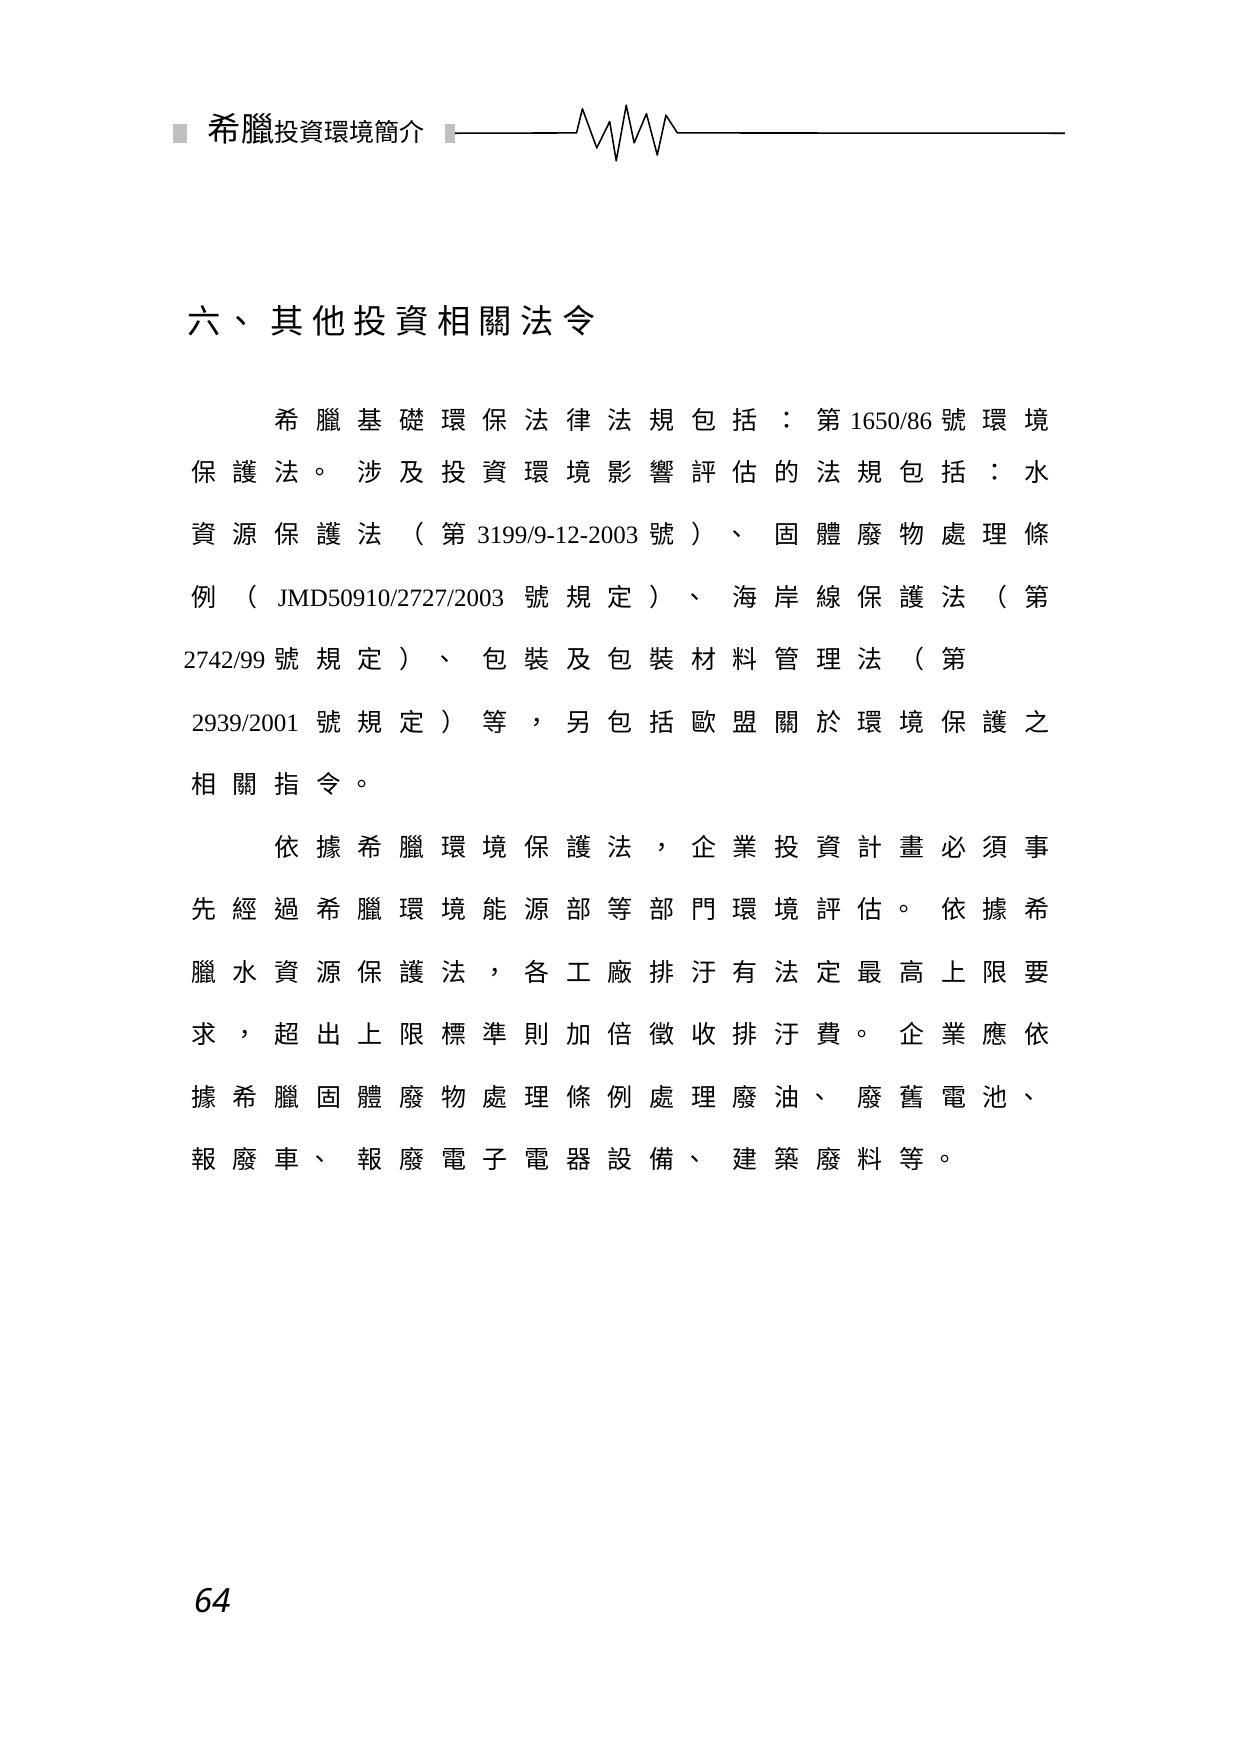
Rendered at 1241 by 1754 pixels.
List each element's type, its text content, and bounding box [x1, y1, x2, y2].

text 依據希臘環境保護法，企業投資計畫必須事先經過希臘環境能源部等部門環境評估。依據希臘水資源保護法，各工廠排汙有法定最高上限要求，超出上限標準則加倍徵收排汙費。企業應依據希臘固體廢物處理條例處理廢油、廢舊電池、報廢車、報廢電子電器設備、建築廢料等。 [183, 804, 1058, 1179]
text 六、其他投資相關法令 [183, 277, 1058, 339]
text 希臘基礎環保法律法規包括：第1650/86號環境保護法。涉及投資環境影響評估的法規包括：水資源保護法（第3199/9-12-2003號）、固體廢物處理條例（JMD50910/2727/2003號規定）、海岸線保護法（第2742/99號規定）、包裝及包裝材料管理法（第2939/2001號規定）等，另包括歐盟關於環境保護之相關指令。 [183, 366, 1058, 804]
